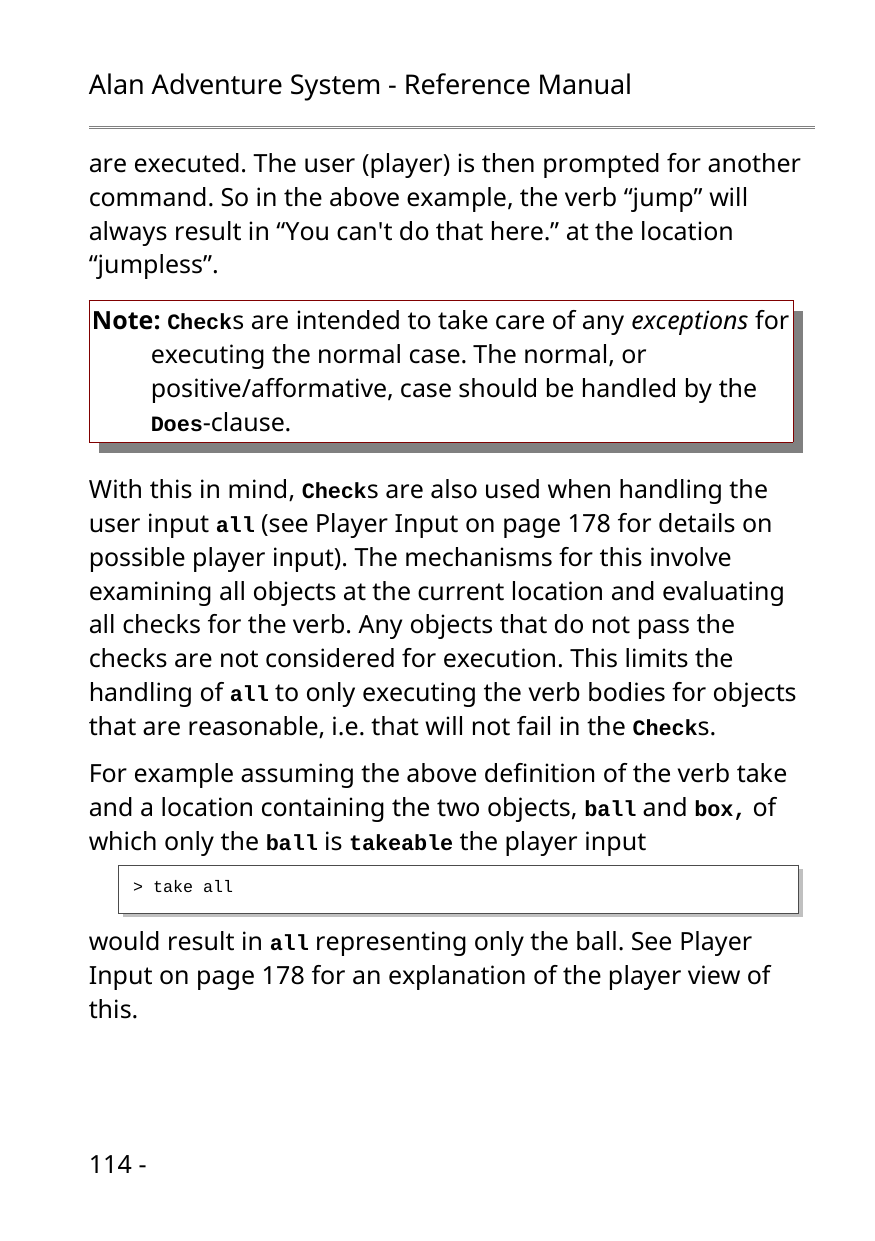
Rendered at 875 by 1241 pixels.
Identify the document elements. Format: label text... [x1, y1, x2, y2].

list Checks are intended to take care of any exceptions for executing the normal case. The normal, or positive/afformative, case should be handled by the Does-clause. [90, 301, 793, 442]
text For example assuming the above definition of the verb take and a location containing the two objects, ball and box, of which only the ball is takea­ble the player input [88, 756, 815, 858]
text > take all [119, 866, 798, 913]
text are executed. The user (player) is then prompted for another command. So in the above example, the verb “jump” will always result in “You can't do that here.” at the location “jumpless”. [88, 146, 815, 281]
text With this in mind, Checks are also used when handling the user input all (see Player Input on page 142 for details on possible player input). The mechanisms for this involve examining all objects at the current location and evaluating all checks for the verb. Any objects that do not pass the checks are not consid­ered for execution. This limits the handling of all to only executing the verb bodies for objects that are reasonable, i.e. that will not fail in the Checks. [88, 472, 815, 743]
text would result in all representing only the ball. See Player Input on page 142 for an explanation of the player view of this. [88, 924, 815, 1026]
